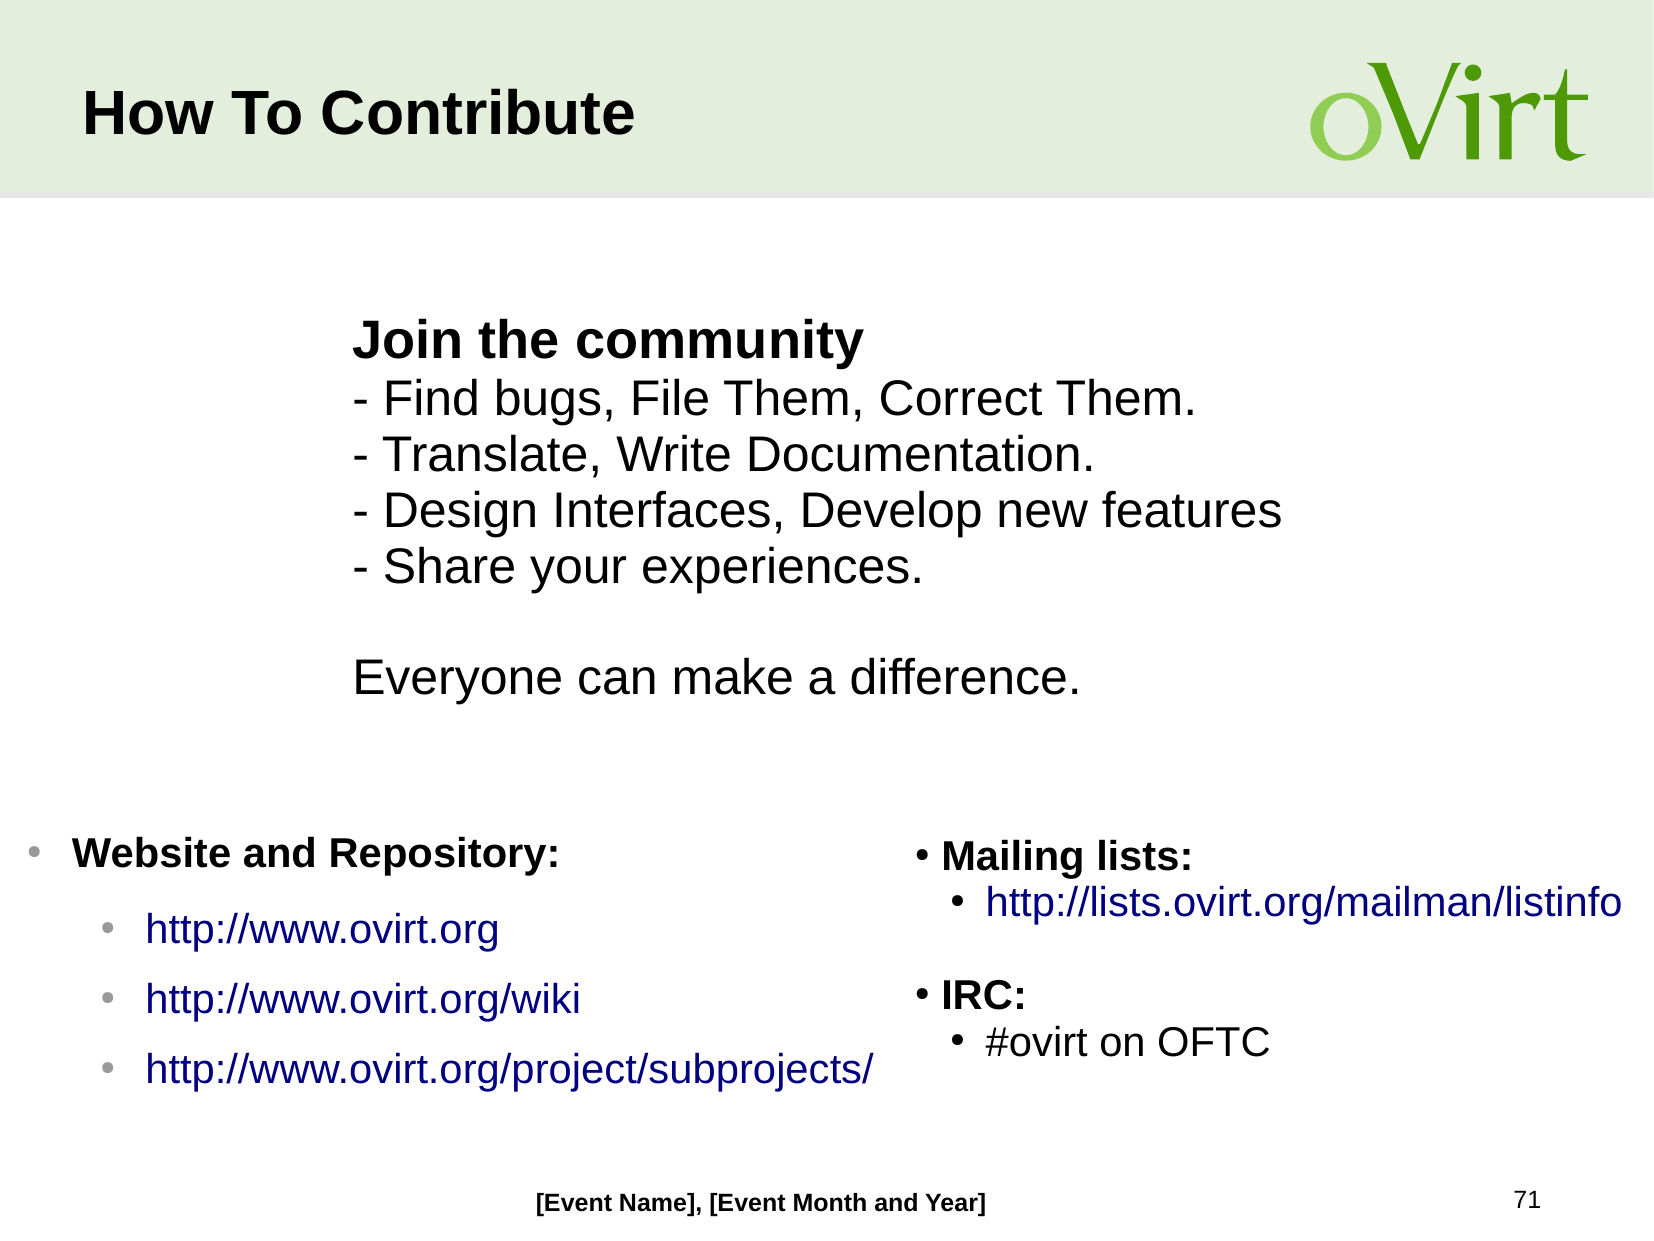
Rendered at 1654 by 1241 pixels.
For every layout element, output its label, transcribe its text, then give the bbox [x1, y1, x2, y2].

title How To Contribute [82, 37, 1571, 188]
text_box Mailing lists: http://lists.ovirt.org/mailman/listinfo IRC: #ovirt on OFTC [900, 825, 1639, 1073]
list Website and Repository: http://www.ovirt.org http://www.ovirt.org/wiki http://www.ovirt.org/project/subprojects/ [11, 829, 1501, 1163]
text_box Join the community - Find bugs, File Them, Correct Them. - Translate, Write Documentation. - Design Interfaces, Develop new features - Share your experiences. Everyone can make a difference. [337, 302, 1299, 713]
